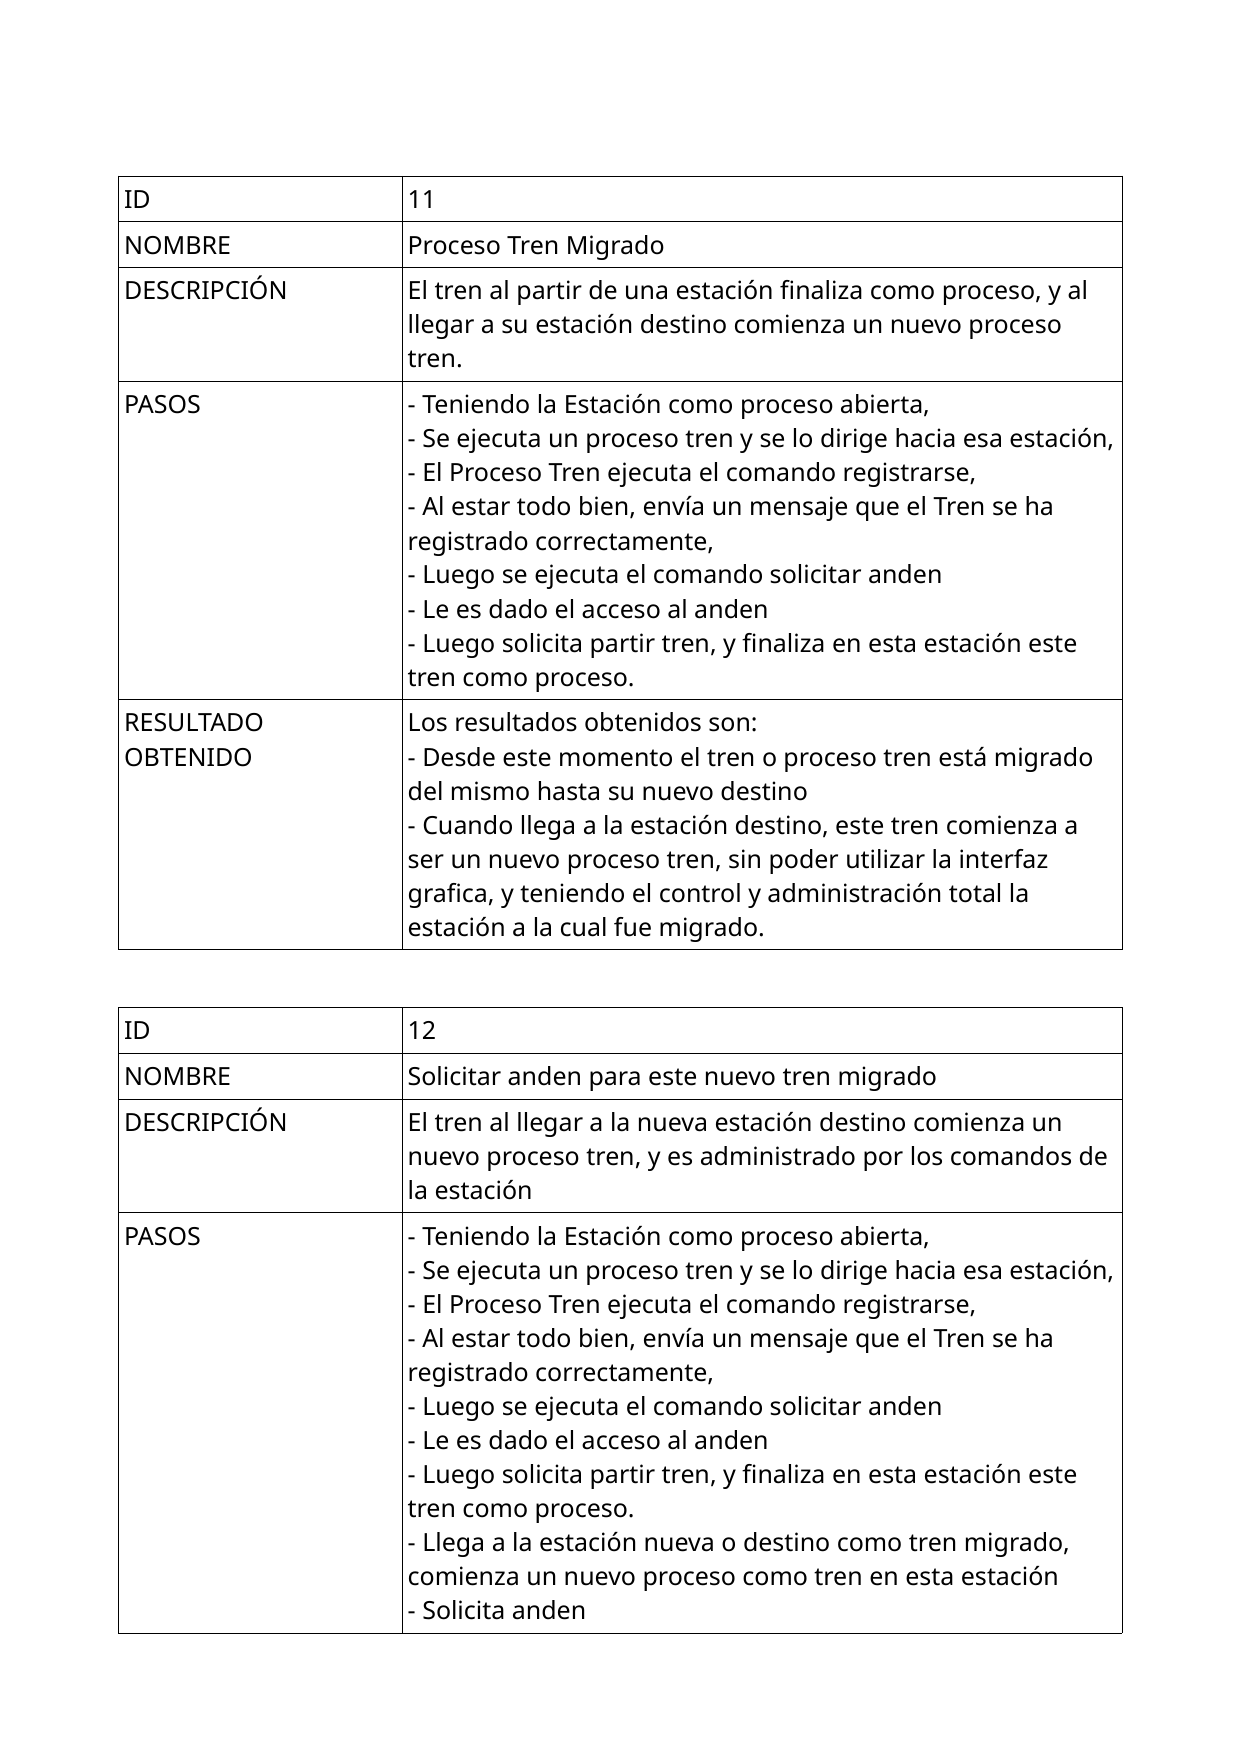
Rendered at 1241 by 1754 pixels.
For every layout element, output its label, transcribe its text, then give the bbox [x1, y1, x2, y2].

table_cell DESCRIPCIÓN [119, 268, 402, 381]
table_cell RESULTADO OBTENIDO [119, 700, 402, 949]
table_cell El tren al partir de una estación finaliza como proceso, y al llegar a su estación destino comienza un nuevo proceso tren. [403, 268, 1122, 381]
table_cell Proceso Tren Migrado [403, 222, 1122, 267]
table_cell PASOS [119, 1213, 402, 1633]
table_cell NOMBRE [119, 1054, 402, 1098]
table_header ID [119, 177, 402, 221]
table_cell - Teniendo la Estación como proceso abierta, - Se ejecuta un proceso tren y se lo dirige hacia esa estación, - El Proceso Tren ejecuta el comando registrarse, - Al estar todo bien, envía un mensaje que el Tren se ha registrado correctamente, - Luego se ejecuta el comando solicitar anden - Le es dado el acceso al anden - Luego solicita partir tren, y finaliza en esta estación este tren como proceso. - Llega a la estación nueva o destino como tren migrado, comienza un nuevo proceso como tren en esta estación - Solicita anden [403, 1213, 1122, 1633]
table_header ID [119, 1008, 402, 1053]
table_cell PASOS [119, 382, 402, 699]
table_cell El tren al llegar a la nueva estación destino comienza un nuevo proceso tren, y es administrado por los comandos de la estación [403, 1100, 1122, 1212]
table_header 11 [403, 177, 1122, 221]
table_cell DESCRIPCIÓN [119, 1100, 402, 1212]
table_cell Solicitar anden para este nuevo tren migrado [403, 1054, 1122, 1098]
table_header 12 [403, 1008, 1122, 1053]
table_cell Los resultados obtenidos son: - Desde este momento el tren o proceso tren está migrado del mismo hasta su nuevo destino - Cuando llega a la estación destino, este tren comienza a ser un nuevo proceso tren, sin poder utilizar la interfaz grafica, y teniendo el control y administración total la estación a la cual fue migrado. [403, 700, 1122, 949]
table_cell NOMBRE [119, 222, 402, 267]
table_cell - Teniendo la Estación como proceso abierta, - Se ejecuta un proceso tren y se lo dirige hacia esa estación, - El Proceso Tren ejecuta el comando registrarse, - Al estar todo bien, envía un mensaje que el Tren se ha registrado correctamente, - Luego se ejecuta el comando solicitar anden - Le es dado el acceso al anden - Luego solicita partir tren, y finaliza en esta estación este tren como proceso. [403, 382, 1122, 699]
